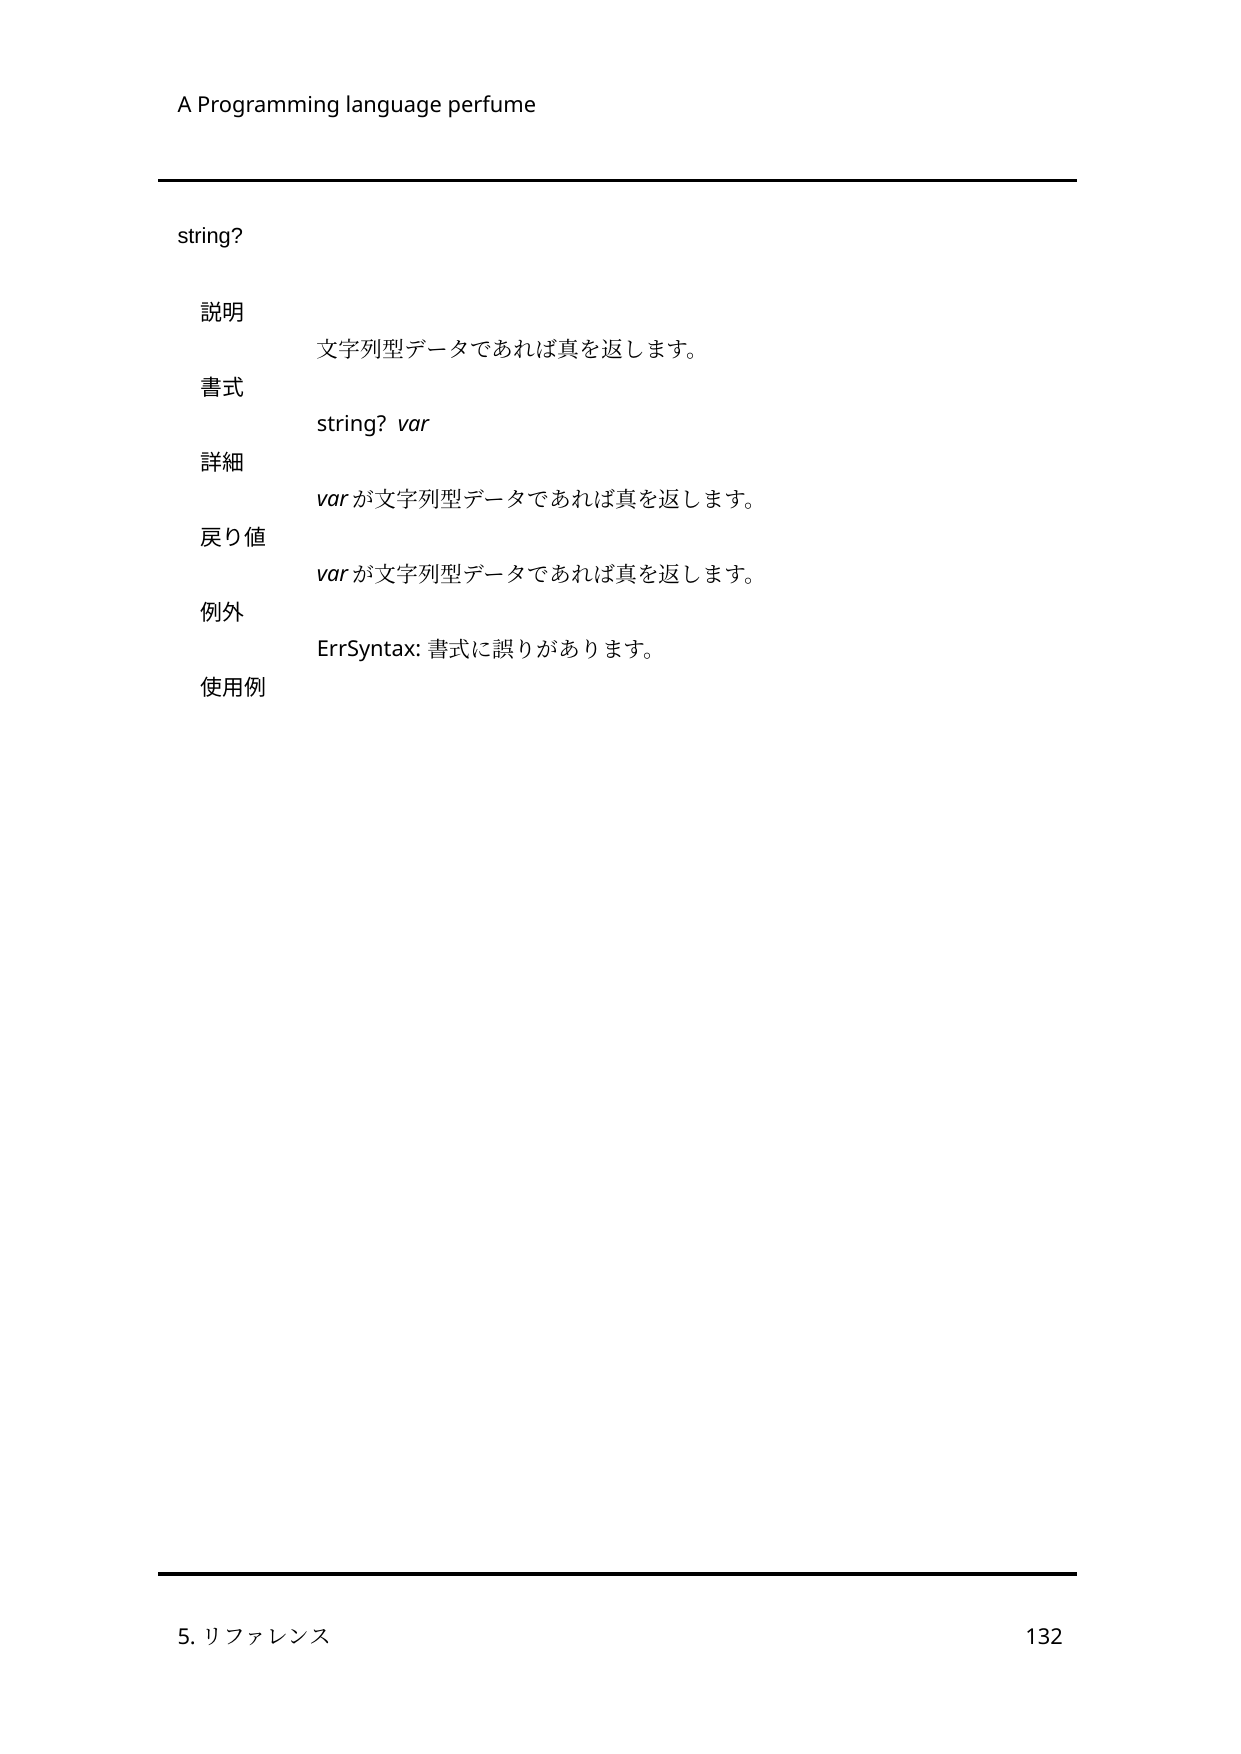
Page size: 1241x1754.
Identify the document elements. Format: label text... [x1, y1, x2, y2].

table_cell [317, 667, 1063, 742]
table_cell 書式 [200, 367, 317, 442]
table_cell string? var [317, 367, 1063, 442]
table_cell ErrSyntax: 書式に誤りがあります。 [317, 592, 1063, 667]
table_cell varが文字列型データであれば真を返します。 [317, 442, 1063, 517]
table_header 文字列型データであれば真を返します。 [317, 292, 1063, 367]
table_cell 戻り値 [200, 517, 317, 592]
subtitle string? [177, 217, 1063, 254]
table_cell 使用例 [200, 667, 317, 742]
table_header 説明 [200, 292, 317, 367]
table_cell 例外 [200, 592, 317, 667]
table_cell varが文字列型データであれば真を返します。 [317, 517, 1063, 592]
table_cell 詳細 [200, 442, 317, 517]
